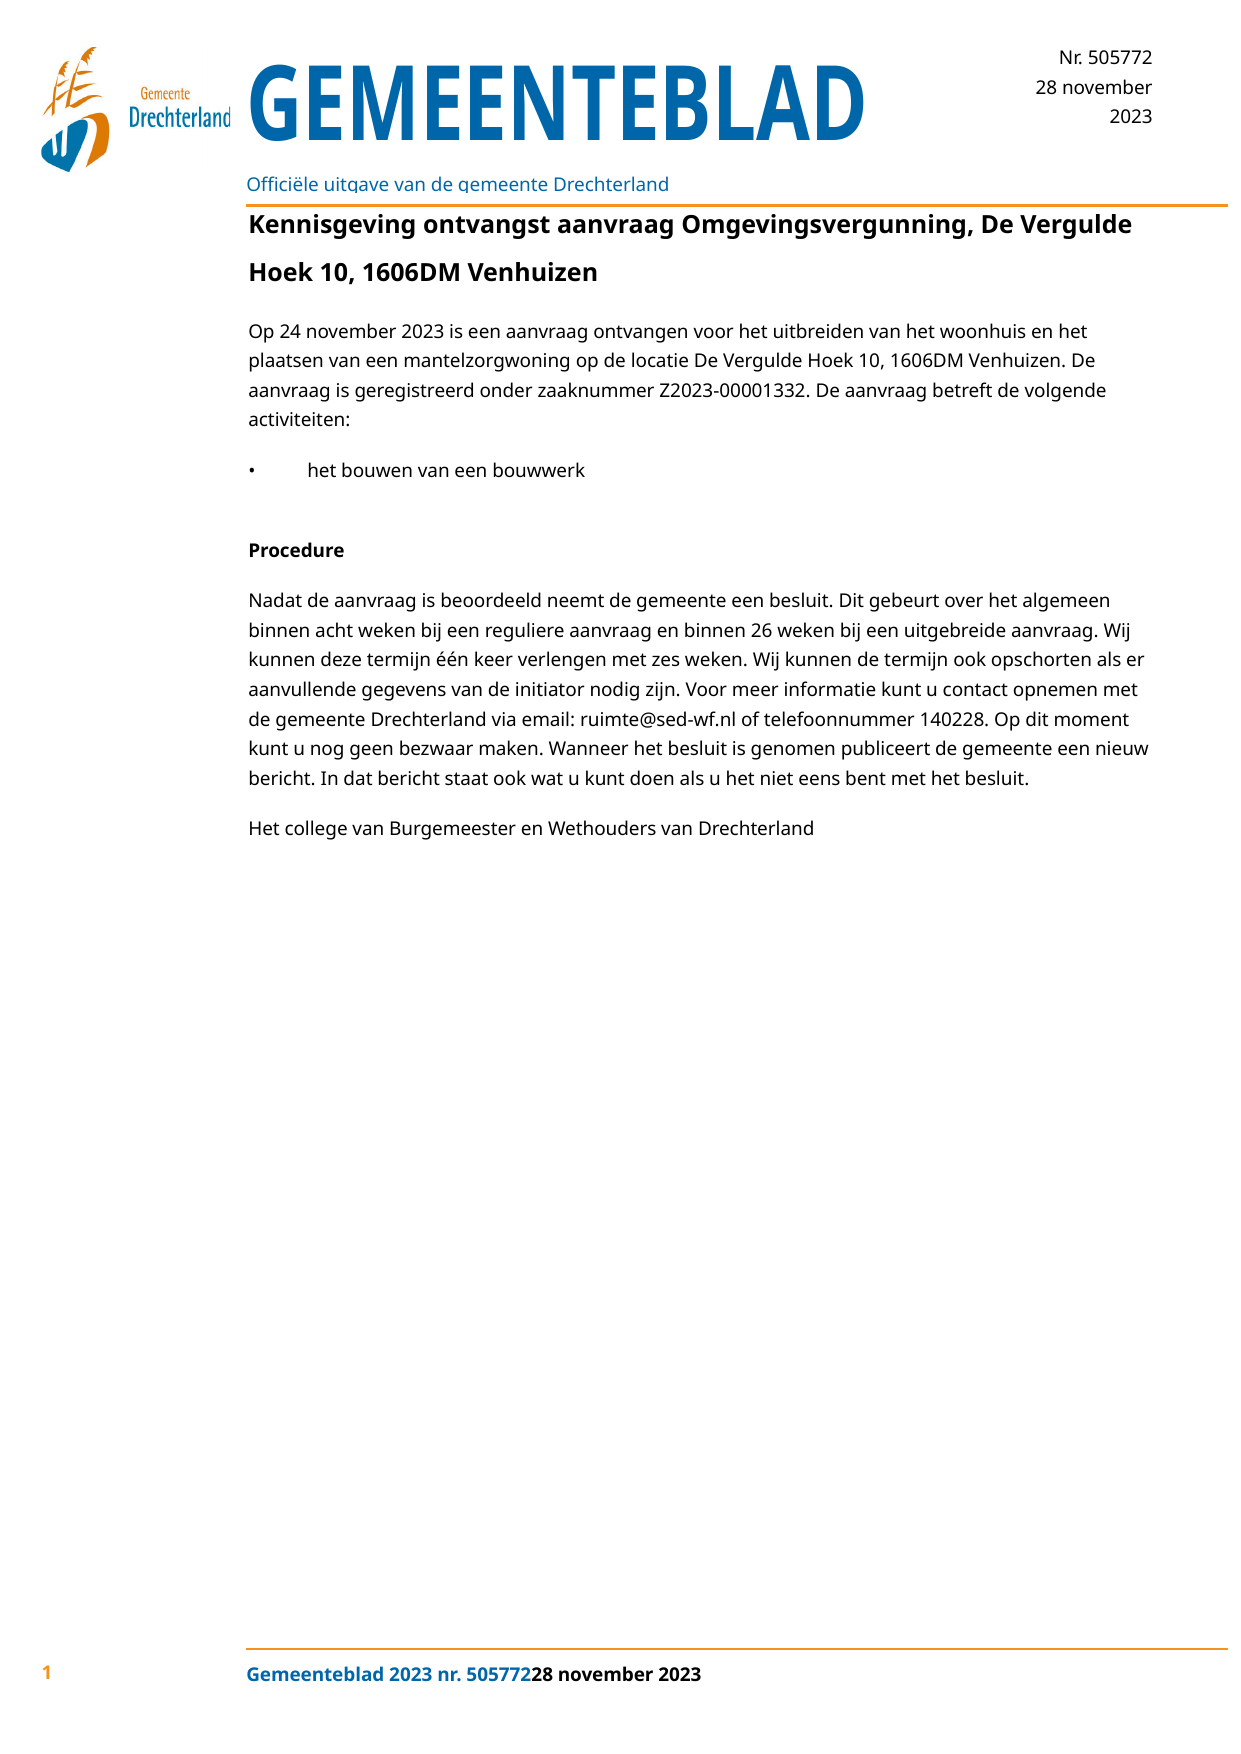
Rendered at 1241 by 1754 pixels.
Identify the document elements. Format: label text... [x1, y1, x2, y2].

picture [41, 47, 231, 172]
text Procedure [248, 537, 1152, 563]
list het bouwen van een bouwwerk [248, 457, 1152, 483]
text Op 24 november 2023 is een aanvraag ontvangen voor het uitbreiden van het woonhuis en het plaatsen van een mantelzorgwoning op de locatie De Vergulde Hoek 10, 1606DM Venhuizen. De aanvraag is geregistreerd onder zaaknummer Z2023-00001332. De aanvraag betreft de volgende activiteiten: [248, 318, 1152, 432]
text Kennisgeving ontvangst aanvraag Omgevingsvergunning, De Vergulde Hoek 10, 1606DM Venhuizen [248, 207, 1152, 288]
text Nadat de aanvraag is beoordeeld neemt de gemeente een besluit. Dit gebeurt over het algemeen binnen acht weken bij een reguliere aanvraag en binnen 26 weken bij een uitgebreide aanvraag. Wij kunnen deze termijn één keer verlengen met zes weken. Wij kunnen de termijn ook opschorten als er aanvullende gegevens van de initiator nodig zijn. Voor meer informatie kunt u contact opnemen met de gemeente Drechterland via email: ruimte@sed-wf.nl of telefoonnummer 140228. Op dit moment kunt u nog geen bezwaar maken. Wanneer het besluit is genomen publiceert de gemeente een nieuw bericht. In dat bericht staat ook wat u kunt doen als u het niet eens bent met het besluit. [248, 587, 1152, 791]
text Het college van Burgemeester en Wethouders van Drechterland [248, 815, 1152, 841]
picture [41, 158, 64, 172]
picture [226, 115, 231, 124]
